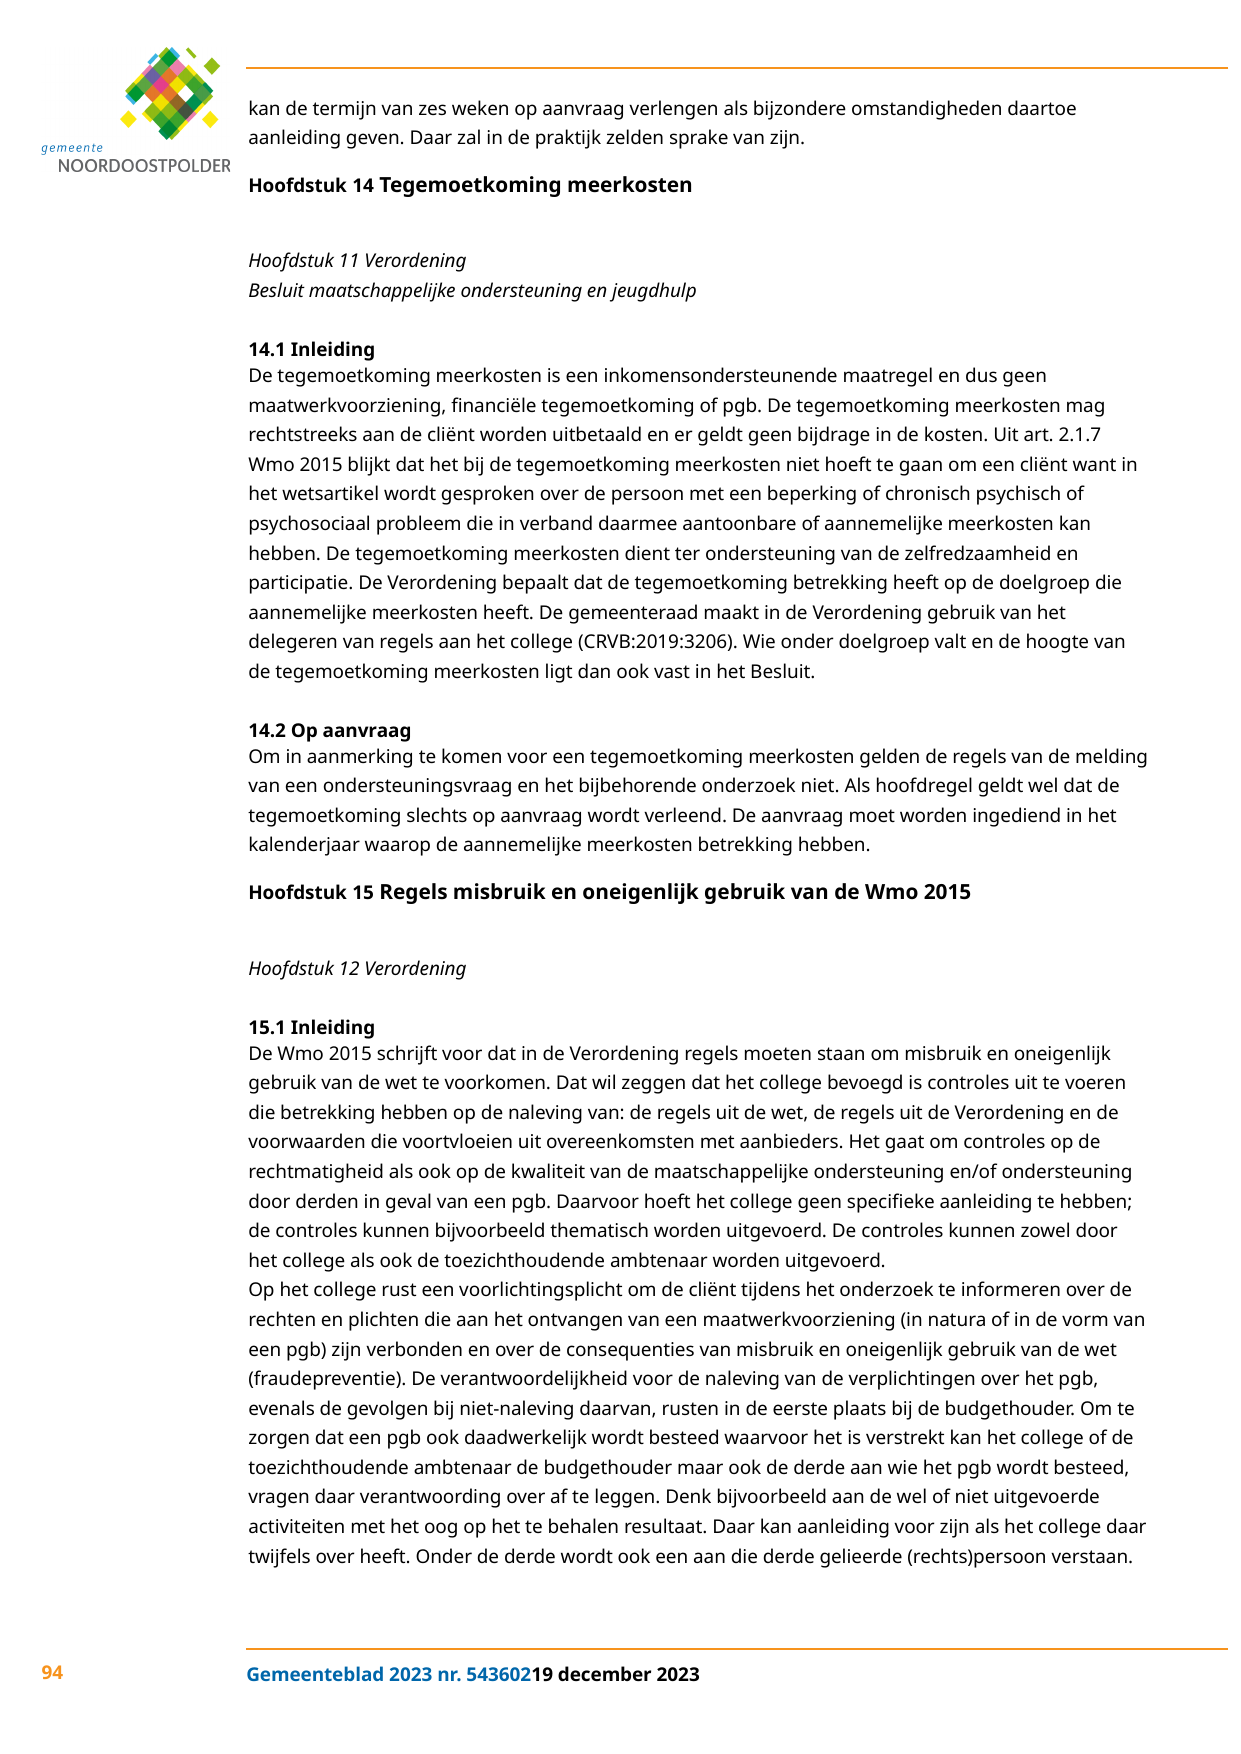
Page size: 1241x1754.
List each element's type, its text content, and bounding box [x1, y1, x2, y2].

text Hoofdstuk 14 Tegemoetkoming meerkosten [248, 170, 1152, 198]
text 15.1 Inleiding [248, 1014, 1152, 1040]
text Op het college rust een voorlichtingsplicht om de cliënt tijdens het onderzoek te informeren over de rechten en plichten die aan het ontvangen van een maatwerkvoorziening (in natura of in de vorm van een pgb) zijn verbonden en over de consequenties van misbruik en oneigenlijk gebruik van de wet (fraudepreventie). De verantwoordelijkheid voor de naleving van de verplichtingen over het pgb, evenals de gevolgen bij niet-naleving daarvan, rusten in de eerste plaats bij de budgethouder. Om te zorgen dat een pgb ook daadwerkelijk wordt besteed waarvoor het is verstrekt kan het college of de toezichthoudende ambtenaar de budgethouder maar ook de derde aan wie het pgb wordt besteed, vragen daar verantwoording over af te leggen. Denk bijvoorbeeld aan de wel of niet uitgevoerde activiteiten met het oog op het te behalen resultaat. Daar kan aanleiding voor zijn als het college daar twijfels over heeft. Onder de derde wordt ook een aan die derde gelieerde (rechts)persoon verstaan. [248, 1277, 1152, 1568]
text Hoofdstuk 11 Verordening [248, 248, 1152, 273]
text kan de termijn van zes weken op aanvraag verlengen als bijzondere omstandigheden daartoe aanleiding geven. Daar zal in de praktijk zelden sprake van zijn. [248, 95, 1152, 150]
text 14.1 Inleiding [248, 336, 1152, 362]
text Om in aanmerking te komen voor een tegemoetkoming meerkosten gelden de regels van de melding van een ondersteuningsvraag en het bijbehorende onderzoek niet. Als hoofdregel geldt wel dat de tegemoetkoming slechts op aanvraag wordt verleend. De aanvraag moet worden ingediend in het kalenderjaar waarop de aannemelijke meerkosten betrekking hebben. [248, 743, 1152, 857]
text De tegemoetkoming meerkosten is een inkomensondersteunende maatregel en dus geen maatwerkvoorziening, financiële tegemoetkoming of pgb. De tegemoetkoming meerkosten mag rechtstreeks aan de cliënt worden uitbetaald en er geldt geen bijdrage in de kosten. Uit art. 2.1.7 Wmo 2015 blijkt dat het bij de tegemoetkoming meerkosten niet hoeft te gaan om een cliënt want in het wetsartikel wordt gesproken over de persoon met een beperking of chronisch psychisch of psychosociaal probleem die in verband daarmee aantoonbare of aannemelijke meerkosten kan hebben. De tegemoetkoming meerkosten dient ter ondersteuning van de zelfredzaamheid en participatie. De Verordening bepaalt dat de tegemoetkoming betrekking heeft op de doelgroep die aannemelijke meerkosten heeft. De gemeenteraad maakt in de Verordening gebruik van het delegeren van regels aan het college (CRVB:2019:3206). Wie onder doelgroep valt en de hoogte van de tegemoetkoming meerkosten ligt dan ook vast in het Besluit. [248, 362, 1152, 684]
text Hoofdstuk 15 Regels misbruik en oneigenlijk gebruik van de Wmo 2015 [248, 877, 1152, 906]
text Hoofdstuk 12 Verordening [248, 955, 1152, 981]
picture [41, 47, 231, 172]
text De Wmo 2015 schrijft voor dat in de Verordening regels moeten staan om misbruik en oneigenlijk gebruik van de wet te voorkomen. Dat wil zeggen dat het college bevoegd is controles uit te voeren die betrekking hebben op de naleving van: de regels uit de wet, de regels uit de Verordening en de voorwaarden die voortvloeien uit overeenkomsten met aanbieders. Het gaat om controles op de rechtmatigheid als ook op de kwaliteit van de maatschappelijke ondersteuning en/of ondersteuning door derden in geval van een pgb. Daarvoor hoeft het college geen specifieke aanleiding te hebben; de controles kunnen bijvoorbeeld thematisch worden uitgevoerd. De controles kunnen zowel door het college als ook de toezichthoudende ambtenaar worden uitgevoerd. [248, 1040, 1152, 1273]
text 14.2 Op aanvraag [248, 717, 1152, 743]
text Besluit maatschappelijke ondersteuning en jeugdhulp [248, 277, 1152, 303]
